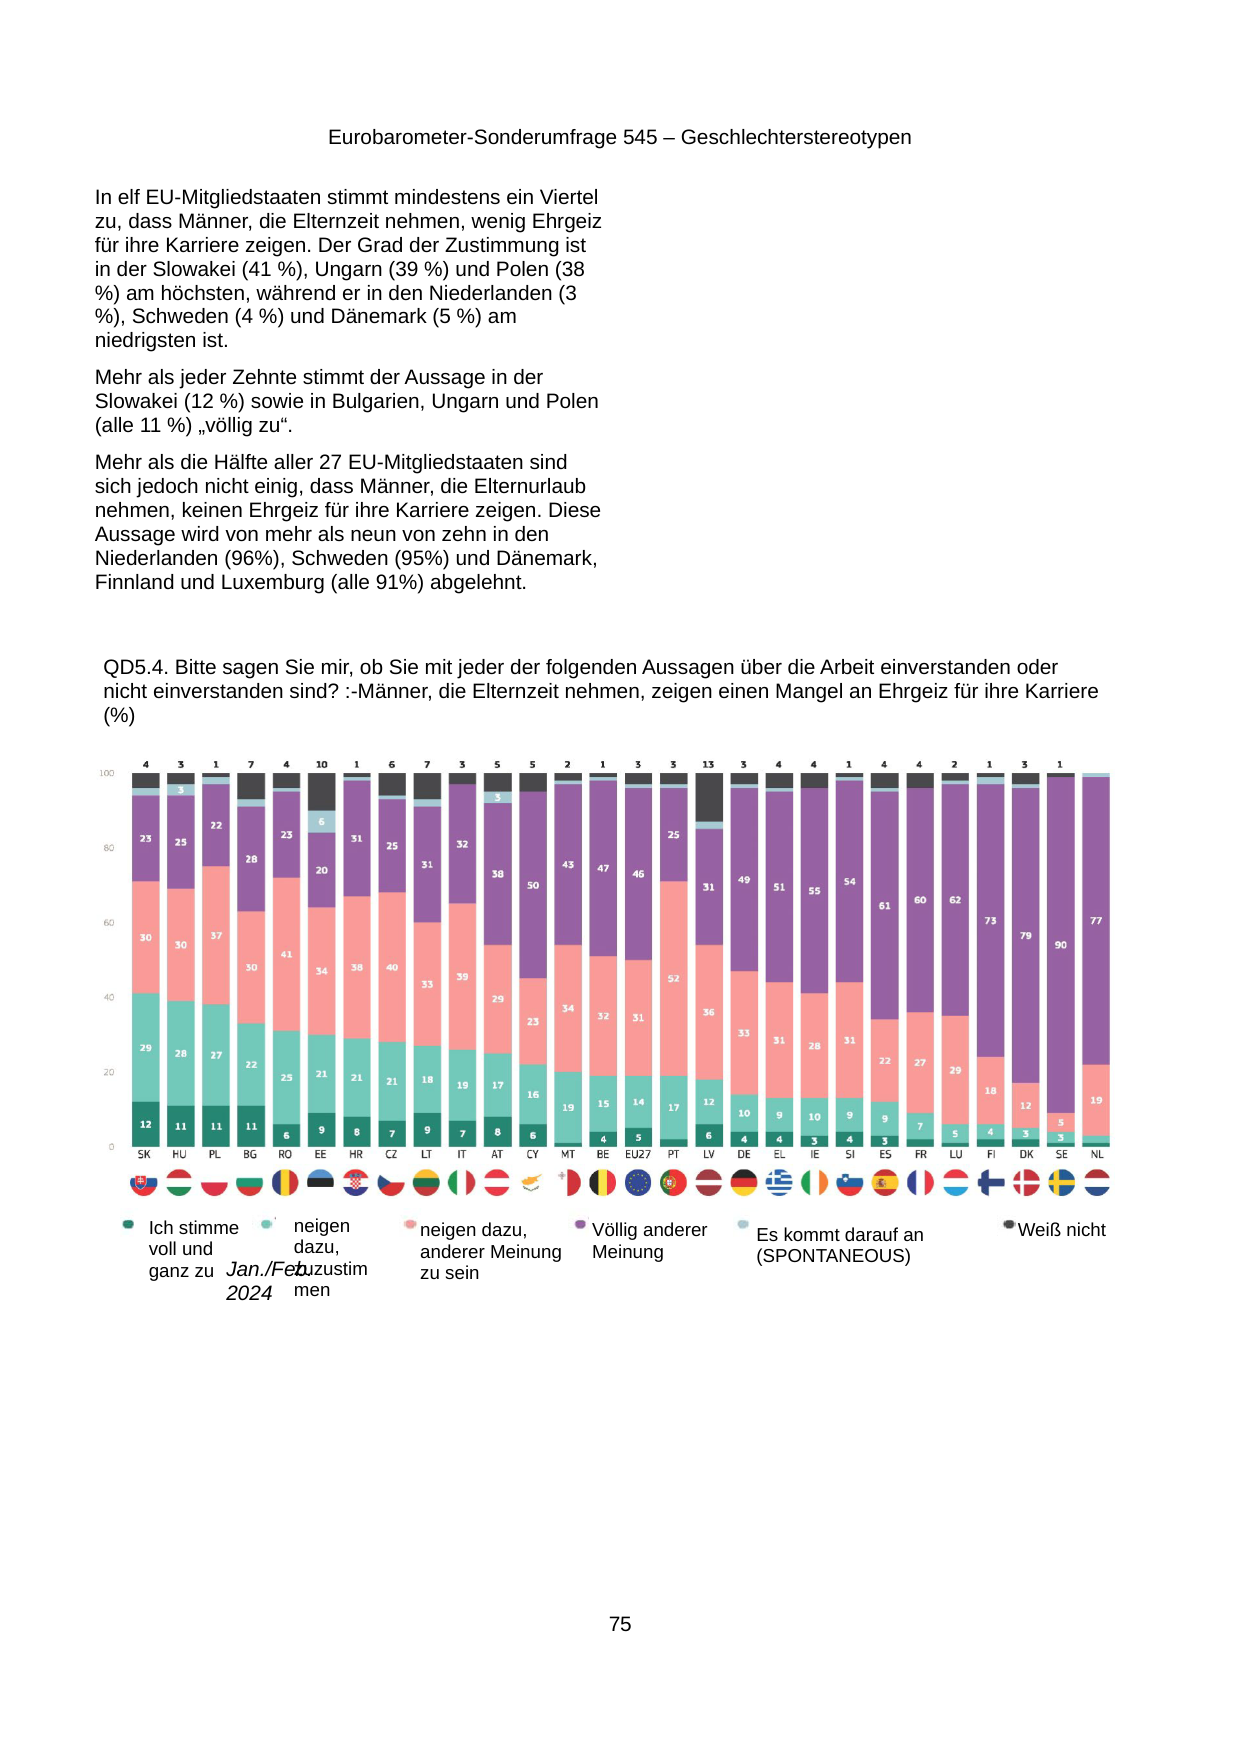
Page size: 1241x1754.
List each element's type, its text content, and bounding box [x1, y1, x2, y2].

text In elf EU-Mitgliedstaaten stimmt mindestens ein Viertel zu, dass Männer, die Elternzeit nehmen, wenig Ehrgeiz für ihre Karriere zeigen. Der Grad der Zustimmung ist in der Slowakei (41 %), Ungarn (39 %) und Polen (38 %) am höchsten, während er in den Niederlanden (3 %), Schweden (4 %) und Dänemark (5 %) am niedrigsten ist. [94, 184, 605, 352]
picture [89, 755, 1115, 1199]
picture [116, 1202, 1016, 1239]
text Mehr als jeder Zehnte stimmt der Aussage in der Slowakei (12 %) sowie in Bulgarien, Ungarn und Polen (alle 11 %) „völlig zu“. [94, 365, 605, 437]
text Mehr als die Hälfte aller 27 EU-Mitgliedstaaten sind sich jedoch nicht einig, dass Männer, die Elternurlaub nehmen, keinen Ehrgeiz für ihre Karriere zeigen. Diese Aussage wird von mehr als neun von zehn in den Niederlanden (96%), Schweden (95%) und Dänemark, Finnland und Luxemburg (alle 91%) abgelehnt. [94, 450, 605, 594]
